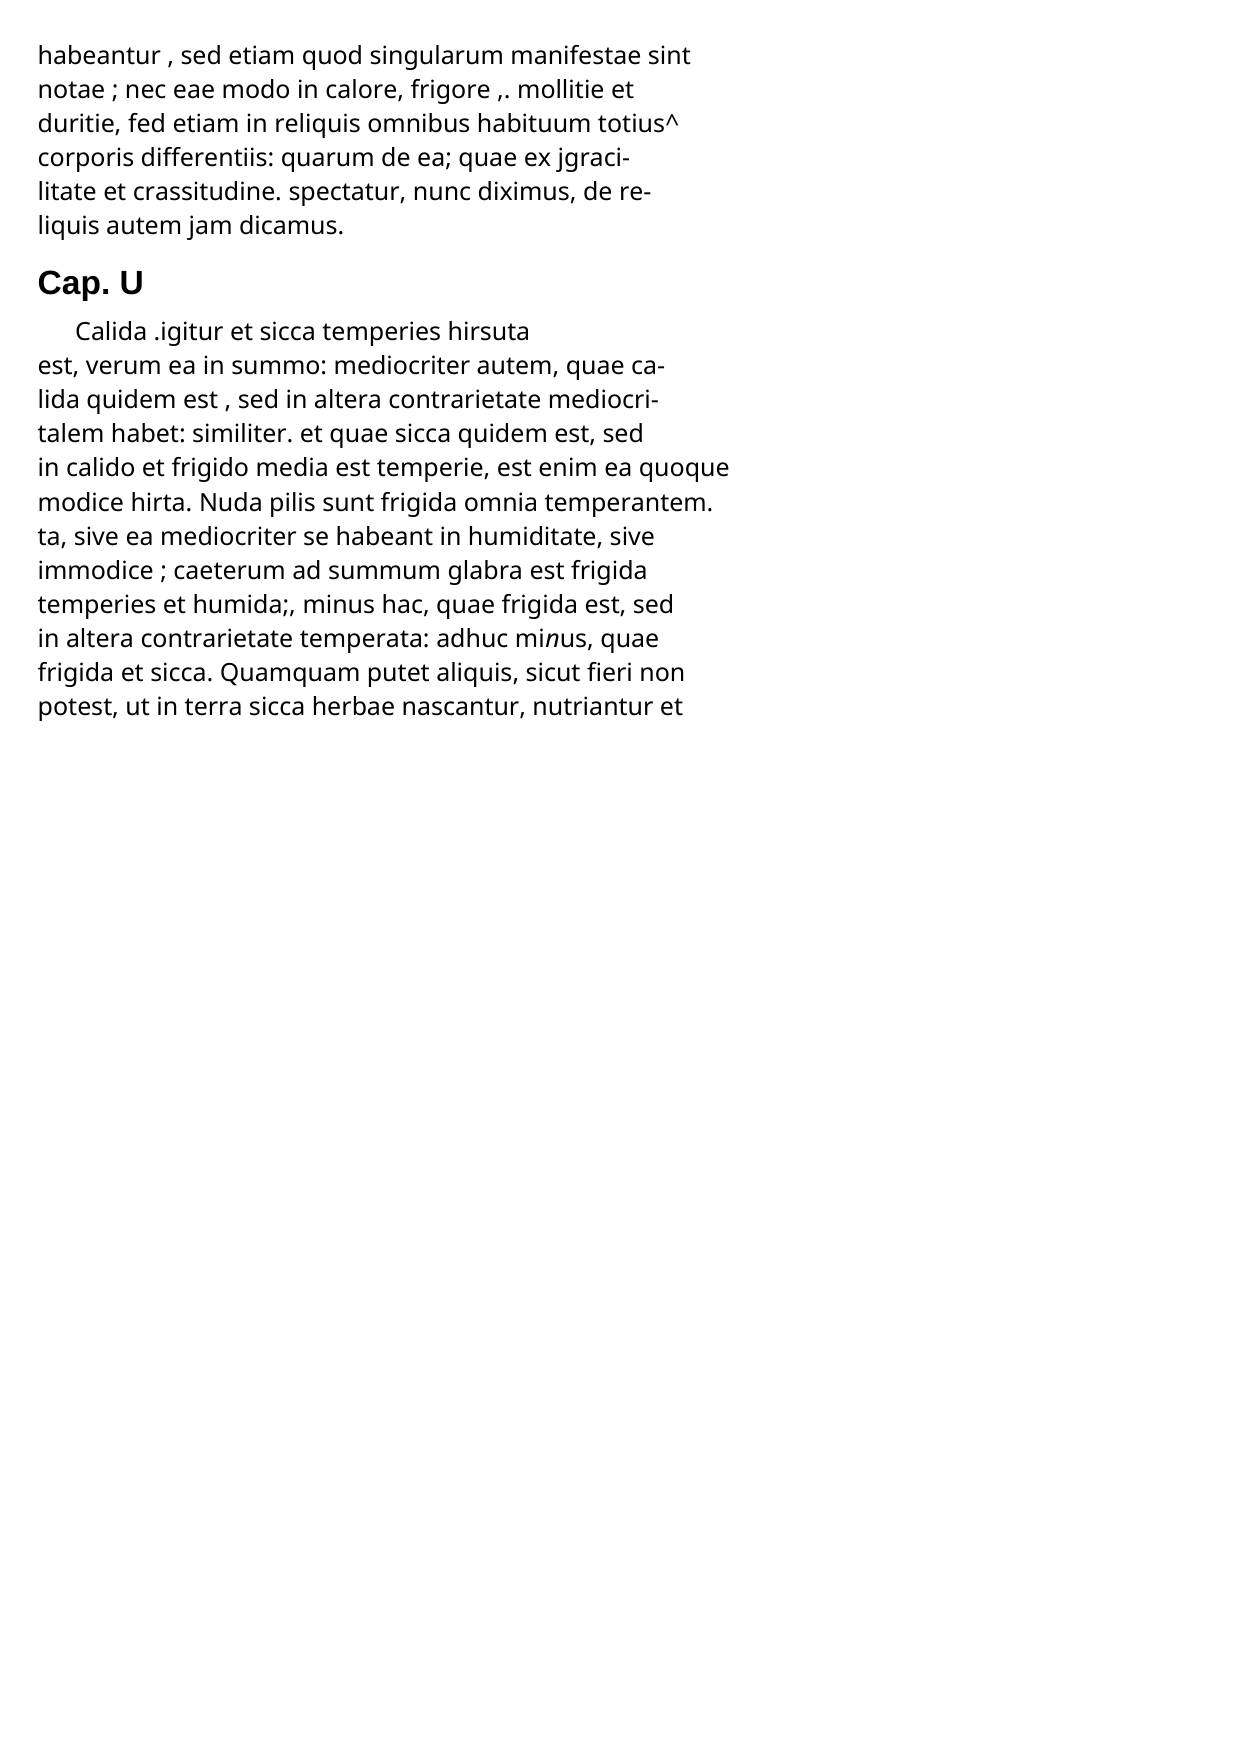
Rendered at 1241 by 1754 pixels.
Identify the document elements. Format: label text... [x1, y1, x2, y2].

subtitle Cap. U [37, 263, 1203, 301]
text Calida .igitur et sicca temperies hirsuta est, verum ea in summo: mediocriter autem, quae ca- lida quidem est , sed in altera contrarietate mediocri- talem habet: similiter. et quae sicca quidem est, sed in calido et frigido media est temperie, est enim ea quoque modice hirta. Nuda pilis sunt frigida omnia temperantem. ta, sive ea mediocriter se habeant in humiditate, sive immodice ; caeterum ad summum glabra est frigida temperies et humida;, minus hac, quae frigida est, sed in altera contrarietate temperata: adhuc minus, quae frigida et sicca. Quamquam putet aliquis, sicut fieri non potest, ut in terra sicca herbae nascantur, nutriantur et [37, 314, 1203, 723]
text habeantur , sed etiam quod singularum manifestae sint notae ; nec eae modo in calore, frigore ,. mollitie et duritie, fed etiam in reliquis omnibus habituum totius^ corporis differentiis: quarum de ea; quae ex jgraci- litate et crassitudine. spectatur, nunc diximus, de re- liquis autem jam dicamus. [37, 37, 1203, 242]
